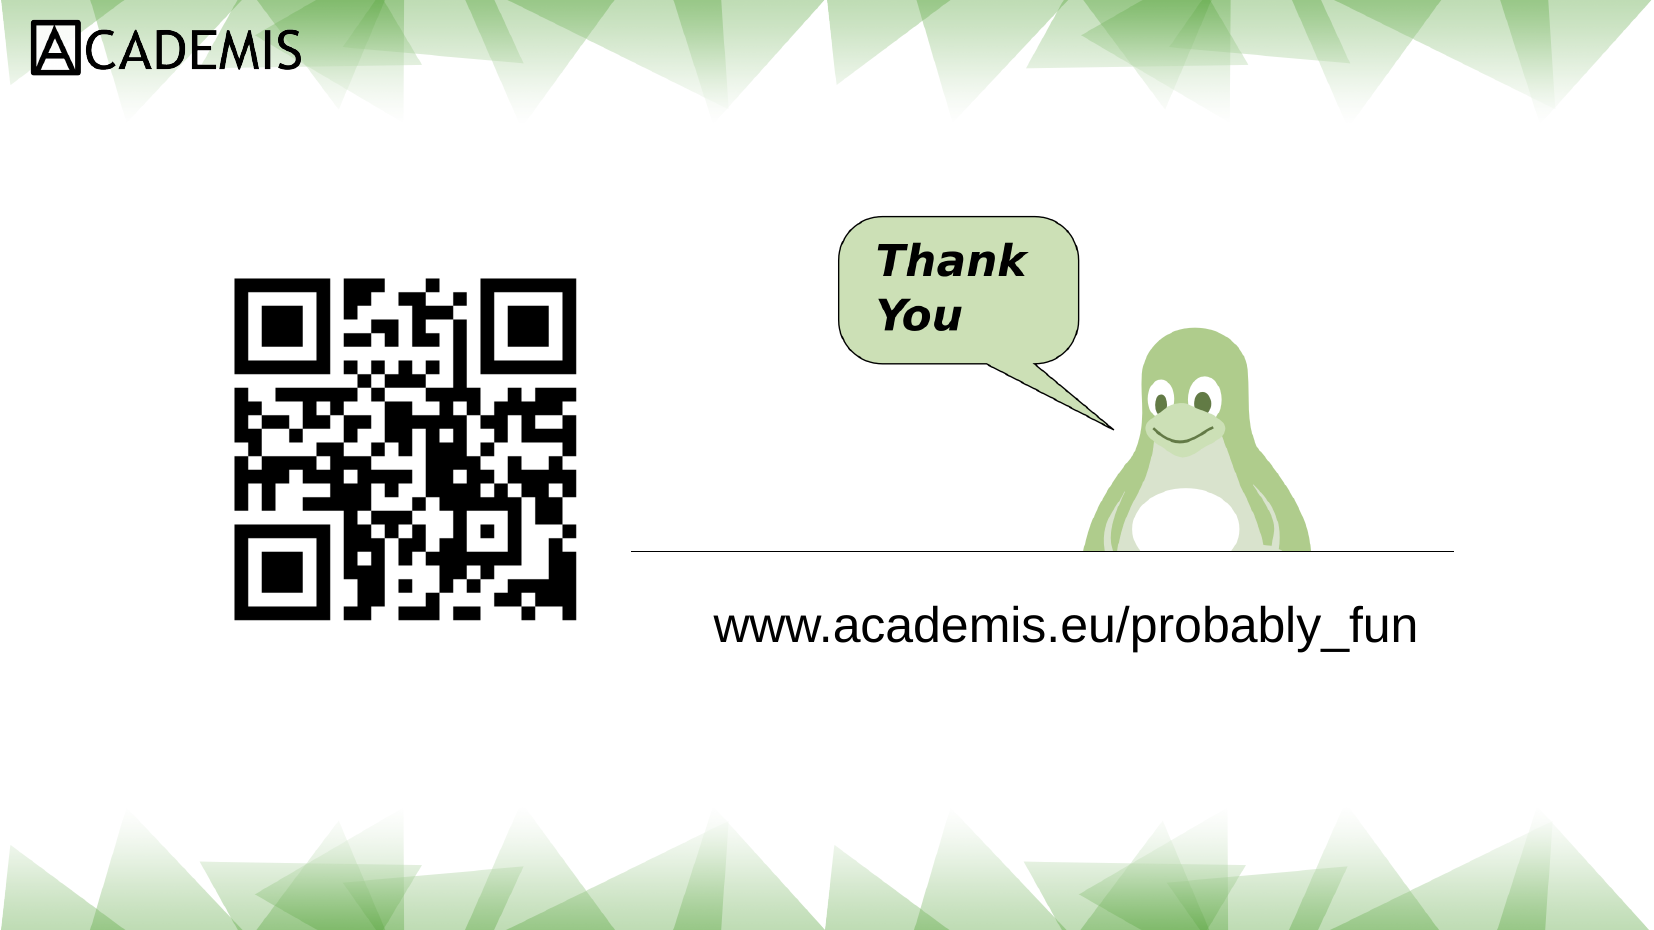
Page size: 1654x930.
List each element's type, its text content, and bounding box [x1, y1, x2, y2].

picture [0, 802, 1651, 930]
title www.academis.eu/probably_fun [488, 562, 1644, 688]
picture [750, 203, 1411, 551]
picture [0, 0, 1653, 128]
picture [180, 224, 631, 676]
